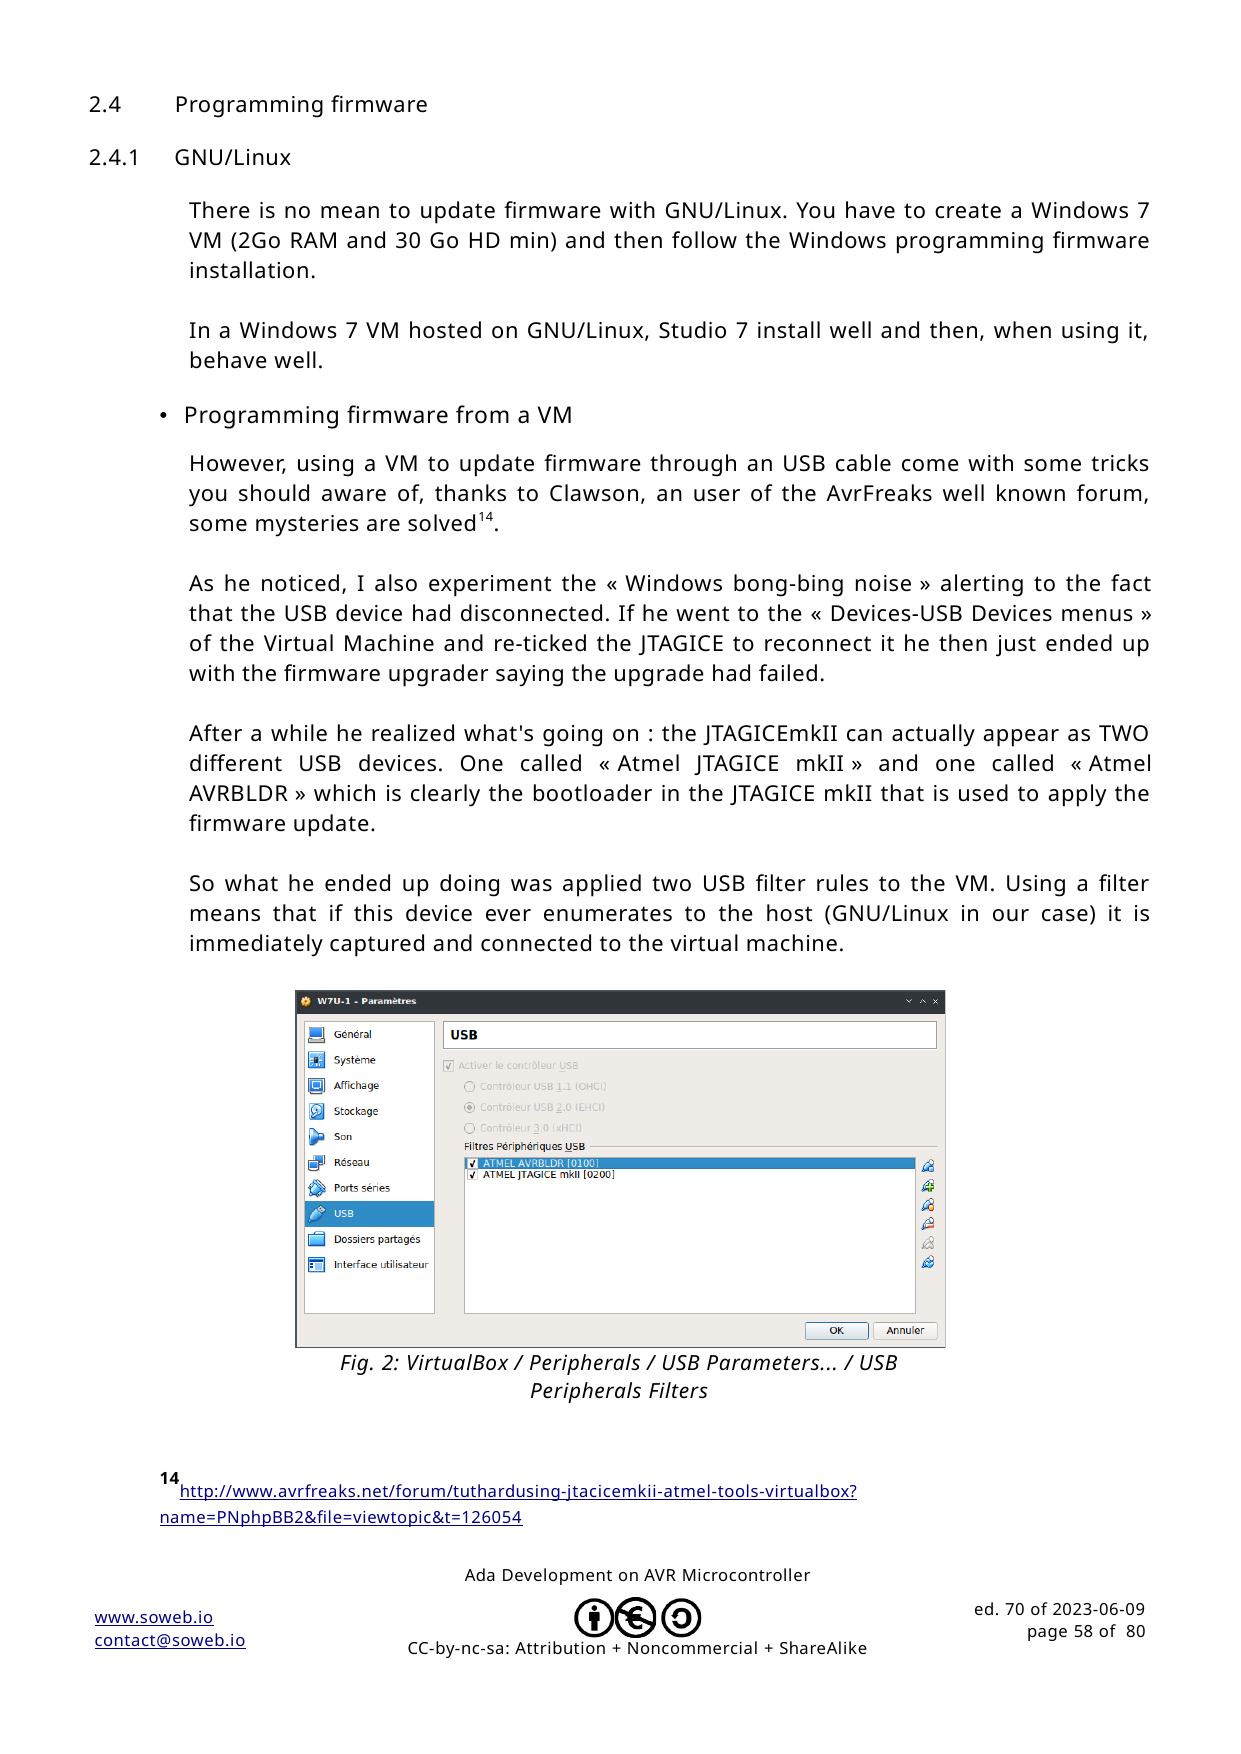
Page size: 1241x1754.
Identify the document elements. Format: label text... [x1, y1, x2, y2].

text So what he ended up doing was applied two USB filter rules to the VM. Using a filter means that if this device ever enumerates to the host (GNU/Linux in our case) it is immediately captured and connected to the virtual machine. [189, 868, 1152, 958]
text There is no mean to update firmware with GNU/Linux. You have to create a Windows 7 VM (2Go RAM and 30 Go HD min) and then follow the Windows programming firmware installation. [189, 195, 1152, 285]
text Fig. 2: VirtualBox / Peripherals / USB Parameters... / USB Peripherals Filters [295, 1348, 946, 1405]
subtitle Programming firmware [88, 88, 1152, 118]
picture [294, 987, 946, 1348]
picture [573, 1597, 657, 1638]
subtitle GNU/Linux [88, 142, 1152, 183]
text After a while he realized what's going on : the JTAGICEmkII can actually appear as TWO different USB devices. One called « Atmel JTAGICE mkII » and one called « Atmel AVRBLDR » which is clearly the bootloader in the JTAGICE mkII that is used to apply the firmware update. [189, 718, 1152, 838]
text http://www.avrfreaks.net/forum/tuthardusing-jtacicemkii-atmel-tools-virtualbox?name=PNphpBB2&file=viewtopic&t=126054 [159, 1466, 1152, 1528]
text As he noticed, I also experiment the « Windows bong-bing noise » alerting to the fact that the USB device had disconnected. If he went to the « Devices-USB Devices menus » of the Virtual Machine and re-ticked the JTAGICE to reconnect it he then just ended up with the firmware upgrader saying the upgrade had failed. [189, 568, 1152, 688]
subtitle Programming firmware from a VM [159, 399, 1152, 430]
text In a Windows 7 VM hosted on GNU/Linux, Studio 7 install well and then, when using it, behave well. [189, 315, 1152, 375]
text However, using a VM to update firmware through an USB cable come with some tricks you should aware of, thanks to Clawson, an user of the AvrFreaks well known forum, some mysteries are solved. [189, 448, 1152, 538]
picture [660, 1597, 702, 1638]
